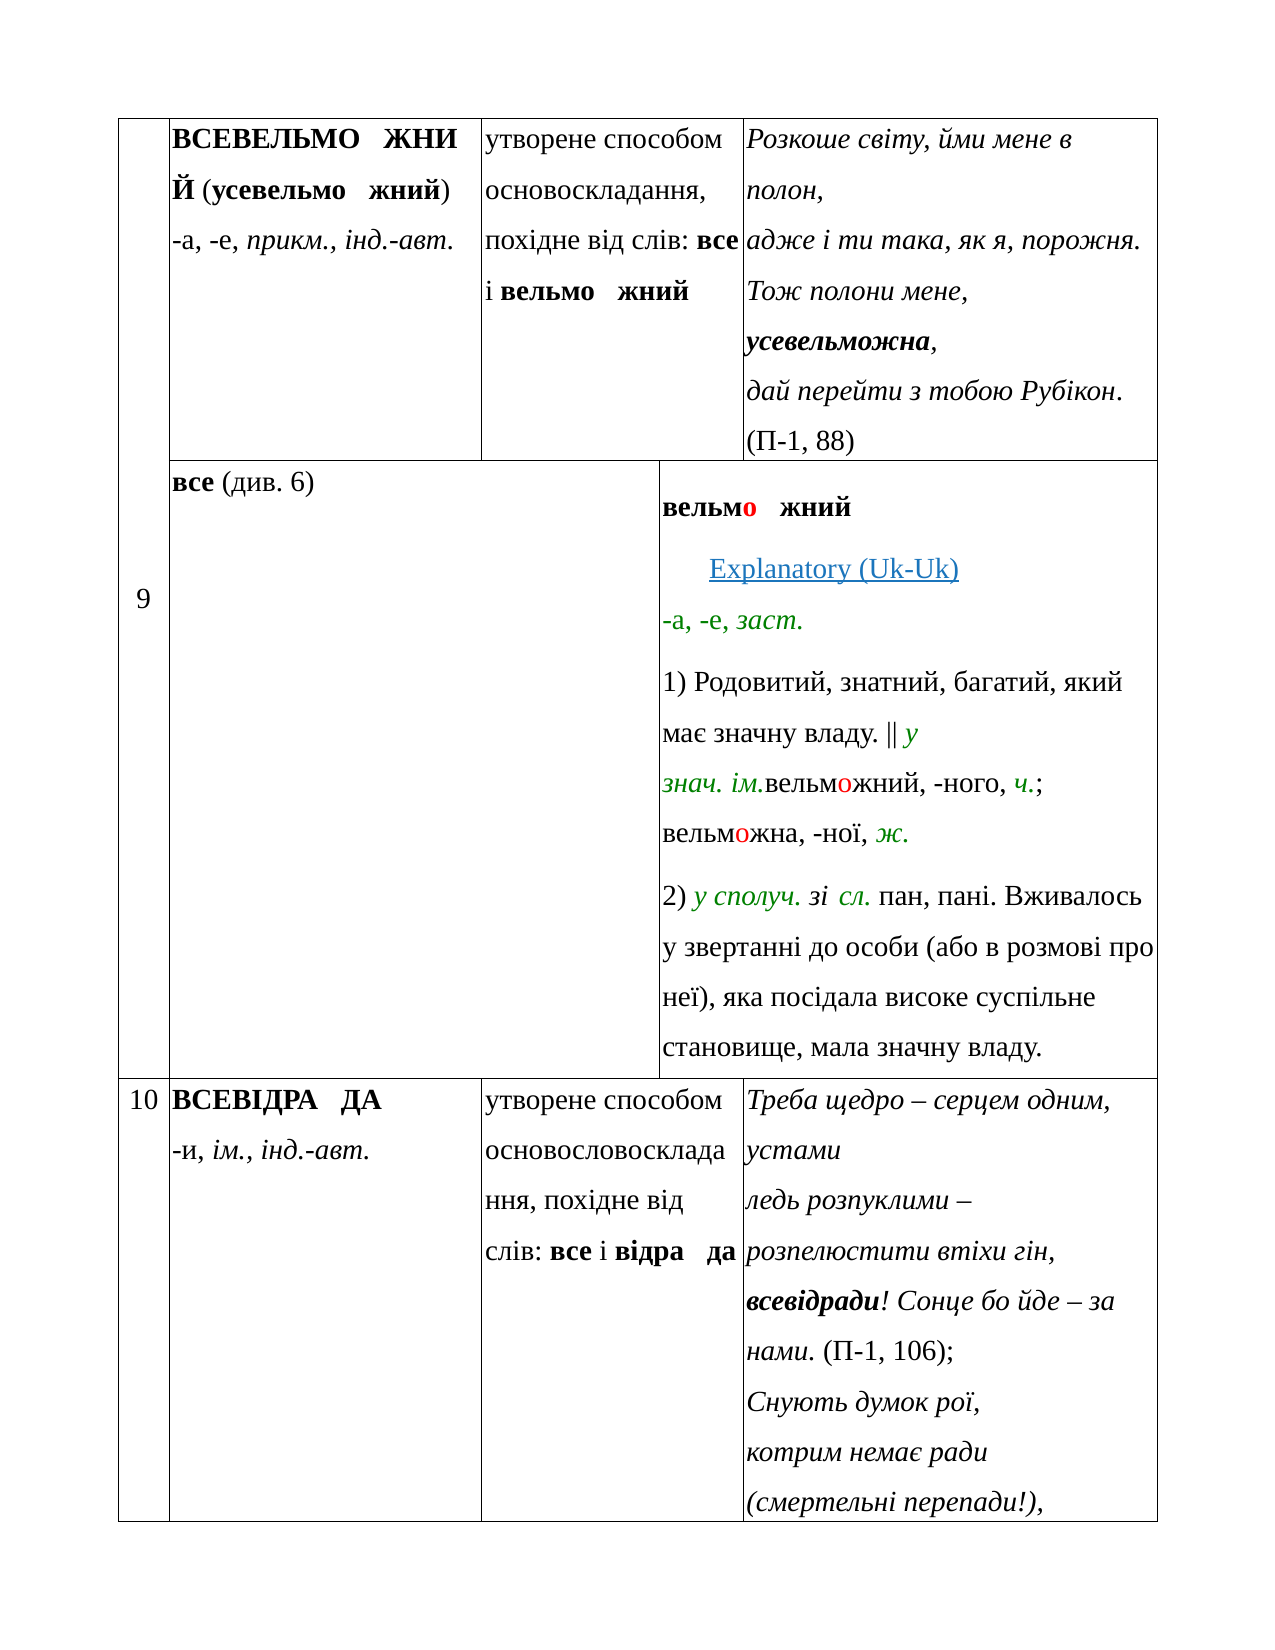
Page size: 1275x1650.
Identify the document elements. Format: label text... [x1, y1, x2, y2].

table_cell вельможний Explanatory (Uk-Uk) -а, -е, заст. 1) Родовитий, знатний, багатий, який має значну владу. || у знач. ім.вельможний, -ного, ч.; вельможна, -ної, ж. 2) у сполуч. зі сл. пан, пані. Вживалось у звертанні до особи (або в розмові про неї), яка посідала високе суспільне становище, мала значну владу. [660, 461, 1157, 1078]
table_cell 10 [119, 1079, 169, 1521]
table_cell ВсевідрАда -и, ім., інд.-авт. [170, 1079, 481, 1521]
table_cell утворене способом основоскладання, похідне від слів: все і вельможний [482, 119, 743, 460]
table_cell 9 [119, 119, 169, 1078]
table_cell утворене способом основословоскладання, похідне від слів: все і відрада [482, 1079, 743, 1521]
table_cell ВсевельмОжний (усевельможний) -а, -е, прикм., інд.-авт. [170, 119, 481, 460]
table_cell все (див. 6) [170, 461, 659, 1078]
table_cell Розкоше світу, йми мене в полон, адже і ти така, як я, порожня. Тож полони мене, усевельможна, дай перейти з тобою Рубікон. (П‑1, 88) [744, 119, 1157, 460]
table_cell Треба щедро – серцем одним, устами ледь розпуклими – розпелюстити втіхи гін, всевідради! Сонце бо йде – за нами. (П‑1, 106); Снують думок рої, котрим немає ради (смертельні перепади!), [744, 1079, 1157, 1521]
